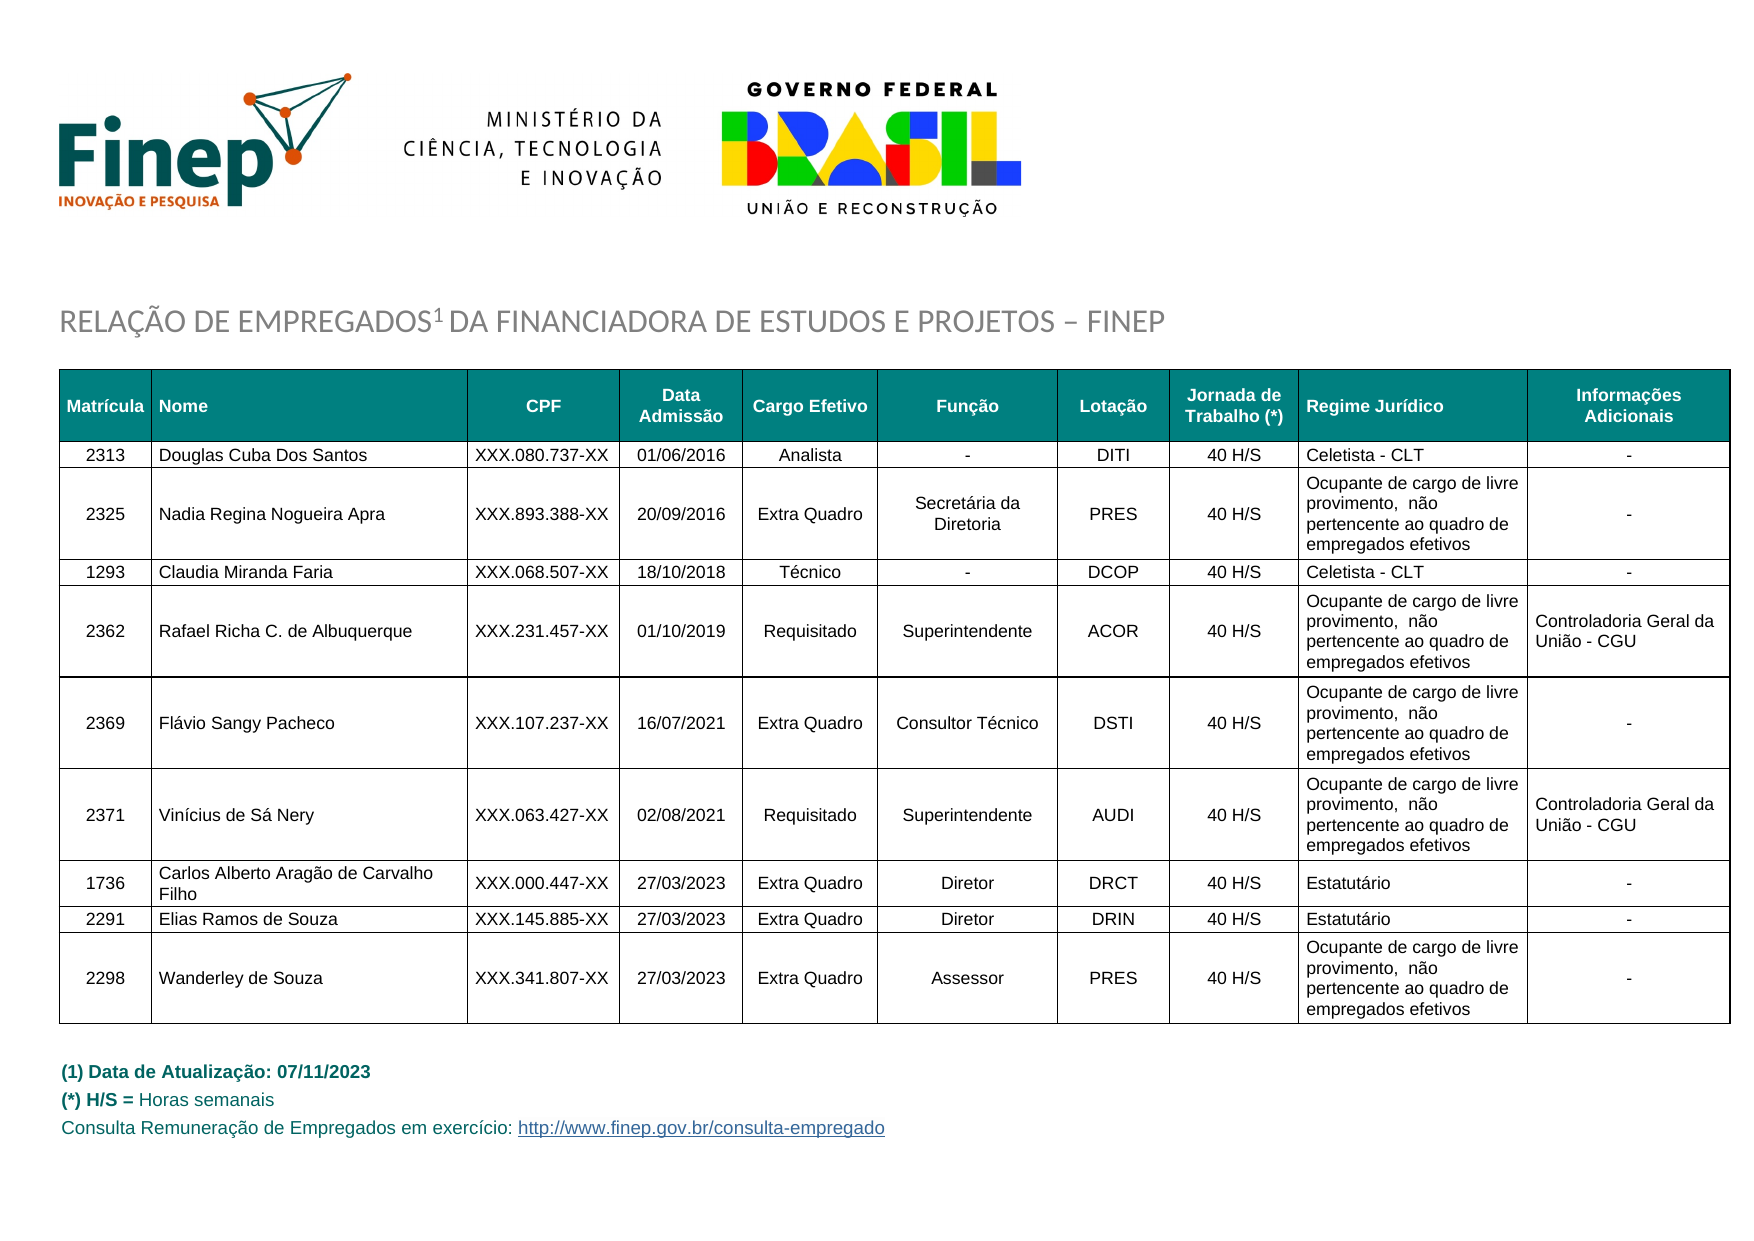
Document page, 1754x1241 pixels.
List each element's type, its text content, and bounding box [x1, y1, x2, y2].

table_cell XXX.063.427-XX [468, 769, 619, 860]
table_cell Requisitado [743, 769, 877, 860]
table_cell Celetista - CLT [1299, 560, 1527, 585]
table_cell XXX.341.807-XX [468, 933, 619, 1023]
table_cell 40 H/S [1170, 586, 1298, 676]
table_cell DRCT [1058, 861, 1169, 906]
table_cell Extra Quadro [743, 468, 877, 559]
table_cell Vinícius de Sá Nery [152, 769, 467, 860]
table_cell - [878, 560, 1057, 585]
table_cell ACOR [1058, 586, 1169, 676]
table_cell 2369 [60, 678, 151, 768]
table_cell - [1528, 678, 1729, 768]
table_cell - [1528, 468, 1729, 559]
table_cell DRIN [1058, 907, 1169, 932]
table_cell 40 H/S [1170, 468, 1298, 559]
table_cell Diretor [878, 861, 1057, 906]
table_cell Douglas Cuba Dos Santos [152, 442, 467, 467]
table_cell Ocupante de cargo de livre provimento, não pertencente ao quadro de empregados efetivos [1299, 933, 1527, 1023]
table_cell 16/07/2021 [620, 678, 742, 768]
table_cell 27/03/2023 [620, 907, 742, 932]
table_header Regime Jurídico [1299, 370, 1527, 441]
table_cell 2371 [60, 769, 151, 860]
table_cell Flávio Sangy Pacheco [152, 678, 467, 768]
table_cell 40 H/S [1170, 560, 1298, 585]
table_cell Carlos Alberto Aragão de Carvalho Filho [152, 861, 467, 906]
table_cell 02/08/2021 [620, 769, 742, 860]
table_header Informações Adicionais [1528, 370, 1729, 441]
table_cell Ocupante de cargo de livre provimento, não pertencente ao quadro de empregados efetivos [1299, 769, 1527, 860]
table_header Jornada de Trabalho (*) [1170, 370, 1298, 441]
table_cell Extra Quadro [743, 933, 877, 1023]
table_cell Ocupante de cargo de livre provimento, não pertencente ao quadro de empregados efetivos [1299, 586, 1527, 676]
table_cell Controladoria Geral da União - CGU [1528, 769, 1729, 860]
table_header Data Admissão [620, 370, 742, 441]
table_header Nome [152, 370, 467, 441]
table_cell - [1528, 933, 1729, 1023]
table_cell 2291 [60, 907, 151, 932]
table_cell DITI [1058, 442, 1169, 467]
table_cell Diretor [878, 907, 1057, 932]
table_cell Superintendente [878, 769, 1057, 860]
table_cell 01/10/2019 [620, 586, 742, 676]
table_cell 1736 [60, 861, 151, 906]
table_cell 40 H/S [1170, 907, 1298, 932]
table_cell XXX.068.507-XX [468, 560, 619, 585]
table_cell 2362 [60, 586, 151, 676]
table_cell Elias Ramos de Souza [152, 907, 467, 932]
table_cell Nadia Regina Nogueira Apra [152, 468, 467, 559]
table_cell 20/09/2016 [620, 468, 742, 559]
table_header CPF [468, 370, 619, 441]
table_cell XXX.000.447-XX [468, 861, 619, 906]
table_cell XXX.107.237-XX [468, 678, 619, 768]
table_cell 27/03/2023 [620, 933, 742, 1023]
table_cell 2313 [60, 442, 151, 467]
table_cell Extra Quadro [743, 861, 877, 906]
table_cell 01/06/2016 [620, 442, 742, 467]
table_cell XXX.080.737-XX [468, 442, 619, 467]
table_cell Superintendente [878, 586, 1057, 676]
table_cell Controladoria Geral da União - CGU [1528, 586, 1729, 676]
table_header Função [878, 370, 1057, 441]
table_cell 40 H/S [1170, 442, 1298, 467]
table_cell 27/03/2023 [620, 861, 742, 906]
table_header Matrícula [60, 370, 151, 441]
table_cell PRES [1058, 468, 1169, 559]
table_cell PRES [1058, 933, 1169, 1023]
table_cell Extra Quadro [743, 907, 877, 932]
table_cell XXX.145.885-XX [468, 907, 619, 932]
table_cell Claudia Miranda Faria [152, 560, 467, 585]
table_cell - [1528, 861, 1729, 906]
table_cell 2325 [60, 468, 151, 559]
table_cell Extra Quadro [743, 678, 877, 768]
table_cell Analista [743, 442, 877, 467]
table_cell Assessor [878, 933, 1057, 1023]
table_cell AUDI [1058, 769, 1169, 860]
table_cell Consultor Técnico [878, 678, 1057, 768]
table_cell Estatutário [1299, 907, 1527, 932]
table_cell Estatutário [1299, 861, 1527, 906]
table_cell Técnico [743, 560, 877, 585]
table_cell 40 H/S [1170, 769, 1298, 860]
table_cell 1293 [60, 560, 151, 585]
table_cell 40 H/S [1170, 678, 1298, 768]
table_header Cargo Efetivo [743, 370, 877, 441]
table_cell Ocupante de cargo de livre provimento, não pertencente ao quadro de empregados efetivos [1299, 678, 1527, 768]
table_header Lotação [1058, 370, 1169, 441]
table_cell - [878, 442, 1057, 467]
table_cell Ocupante de cargo de livre provimento, não pertencente ao quadro de empregados efetivos [1299, 468, 1527, 559]
table_cell Requisitado [743, 586, 877, 676]
table_cell Rafael Richa C. de Albuquerque [152, 586, 467, 676]
table_cell - [1528, 442, 1729, 467]
table_cell XXX.893.388-XX [468, 468, 619, 559]
table_cell XXX.231.457-XX [468, 586, 619, 676]
table_cell Celetista - CLT [1299, 442, 1527, 467]
table_cell 2298 [60, 933, 151, 1023]
table_cell 18/10/2018 [620, 560, 742, 585]
table_cell - [1528, 560, 1729, 585]
table_cell DSTI [1058, 678, 1169, 768]
table_cell Wanderley de Souza [152, 933, 467, 1023]
table_cell 40 H/S [1170, 933, 1298, 1023]
table_cell DCOP [1058, 560, 1169, 585]
table_cell 40 H/S [1170, 861, 1298, 906]
table_cell Secretária da Diretoria [878, 468, 1057, 559]
table_cell - [1528, 907, 1729, 932]
